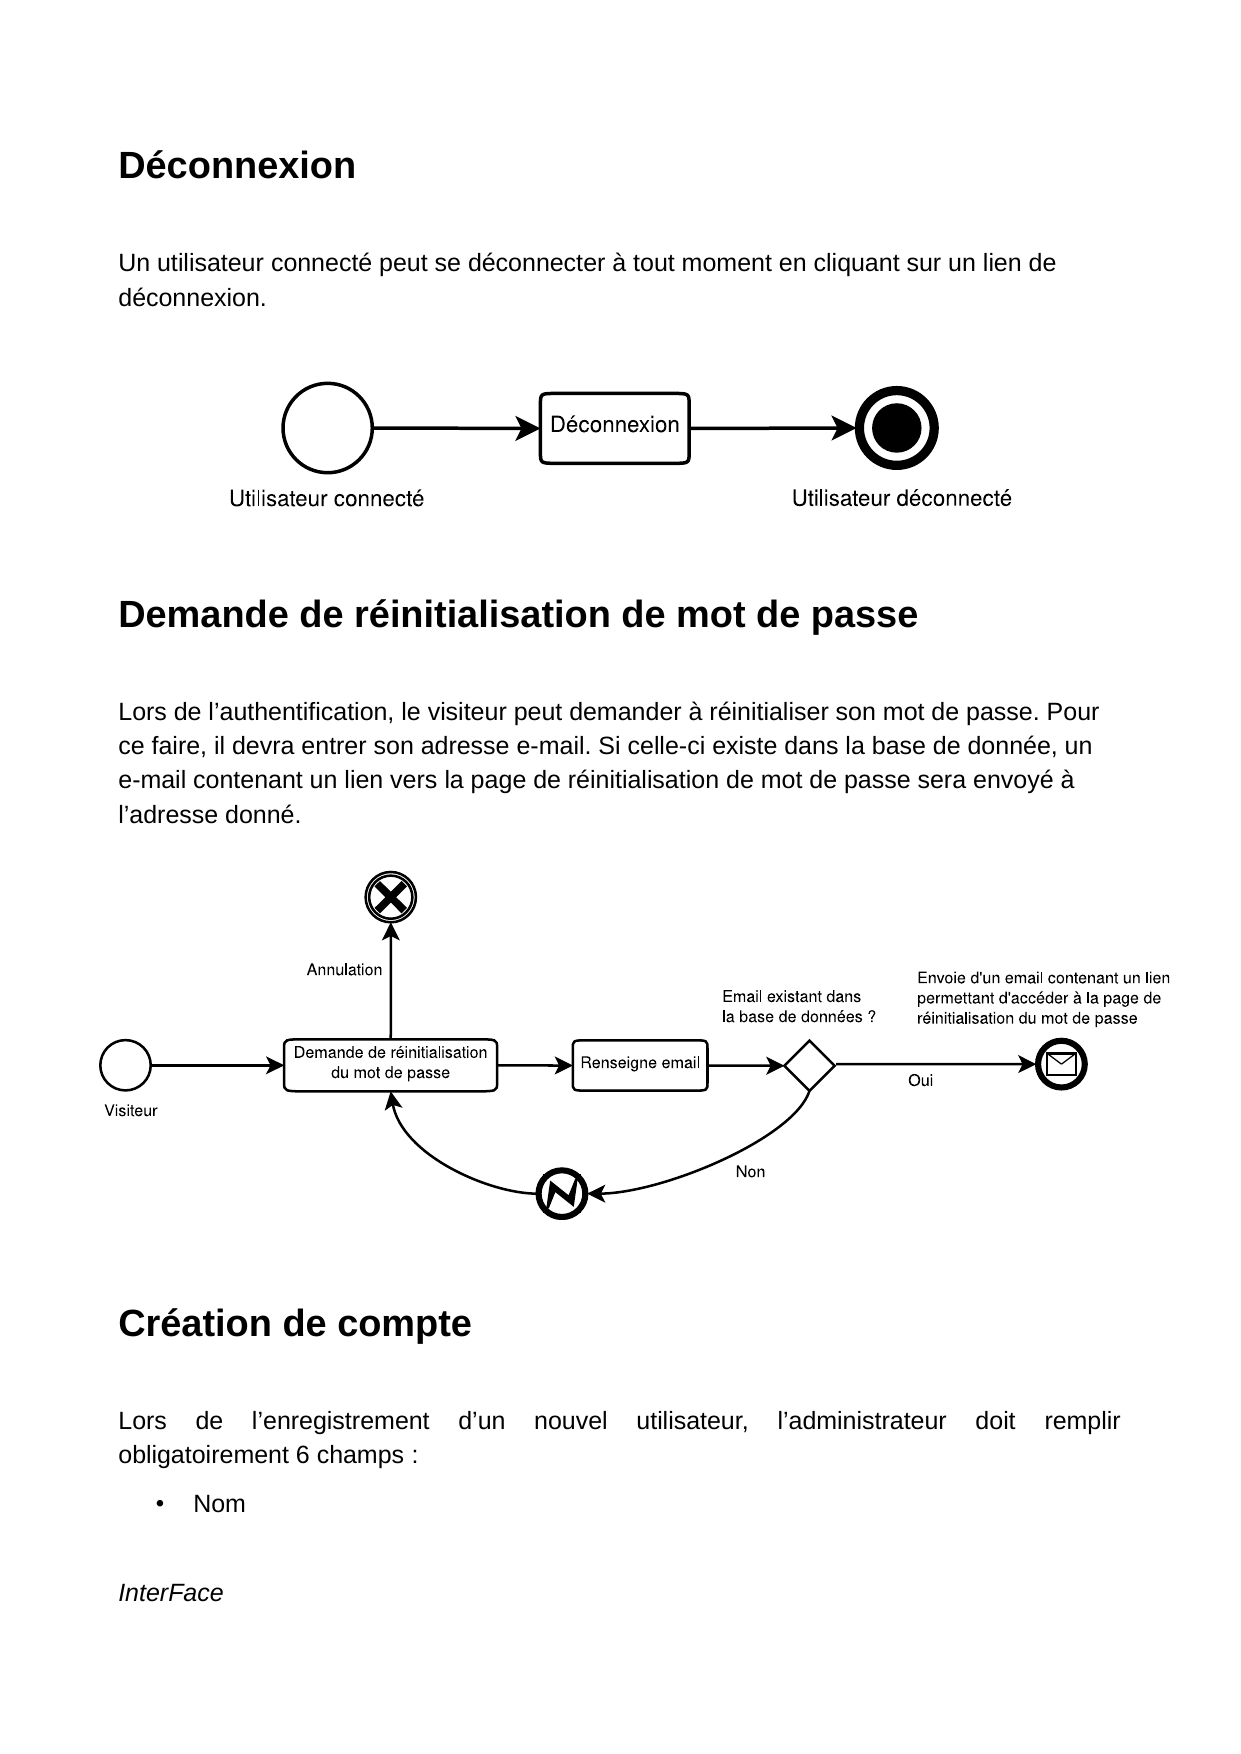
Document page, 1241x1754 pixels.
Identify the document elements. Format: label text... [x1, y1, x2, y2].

subtitle Demande de réinitialisation de mot de passe [118, 591, 1122, 635]
text Lors de l’enregistrement d’un nouvel utilisateur, l’administrateur doit remplir obligatoirement 6 champs : [118, 1406, 1122, 1469]
subtitle Déconnexion [118, 143, 1122, 187]
subtitle Création de compte [118, 1301, 1122, 1344]
text Lors de l’authentification, le visiteur peut demander à réinitialiser son mot de passe. Pour ce faire, il devra entrer son adresse e-mail. Si celle-ci existe dans la base de donnée, un e-mail contenant un lien vers la page de réinitialisation de mot de passe sera envoyé à l’adresse donné. [118, 697, 1122, 829]
list Nom [156, 1489, 1122, 1518]
text Un utilisateur connecté peut se déconnecter à tout moment en cliquant sur un lien de déconnexion. [118, 248, 1122, 312]
